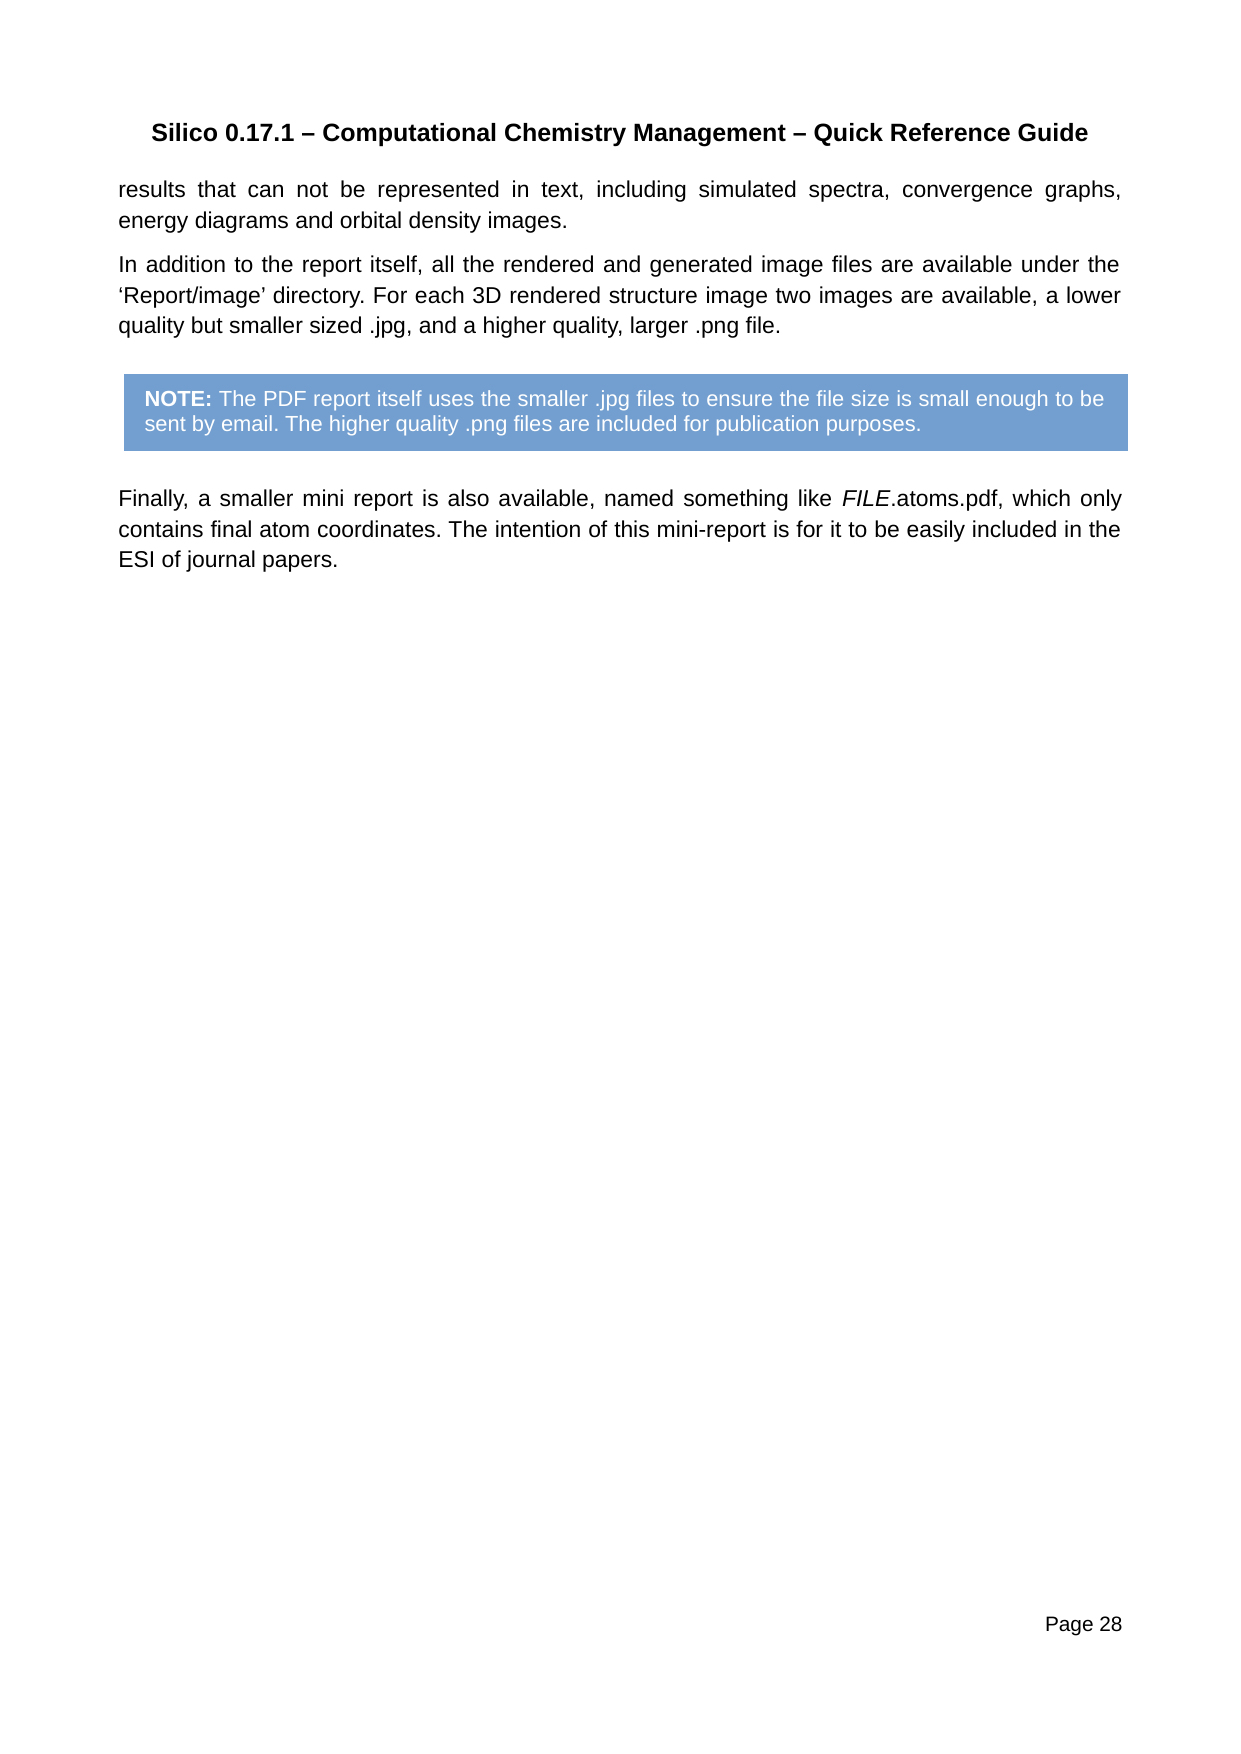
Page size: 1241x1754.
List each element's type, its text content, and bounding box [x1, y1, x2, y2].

text results that can not be represented in text, including simulated spectra, convergence graphs, energy diagrams and orbital density images. [118, 176, 1122, 233]
text Finally, a smaller mini report is also available, named something like FILE.atoms.pdf, which only contains final atom coordinates. The intention of this mini-report is for it to be easily included in the ESI of journal papers. [118, 357, 1122, 572]
text In addition to the report itself, all the rendered and generated image files are available under the ‘Report/image’ directory. For each 3D rendered structure image two images are available, a lower quality but smaller sized .jpg, and a higher quality, larger .png file. [118, 251, 1122, 338]
text NOTE: The PDF report itself uses the smaller .jpg files to ensure the file size is small enough to be sent by email. The higher quality .png files are included for publication purposes. [144, 386, 1107, 436]
